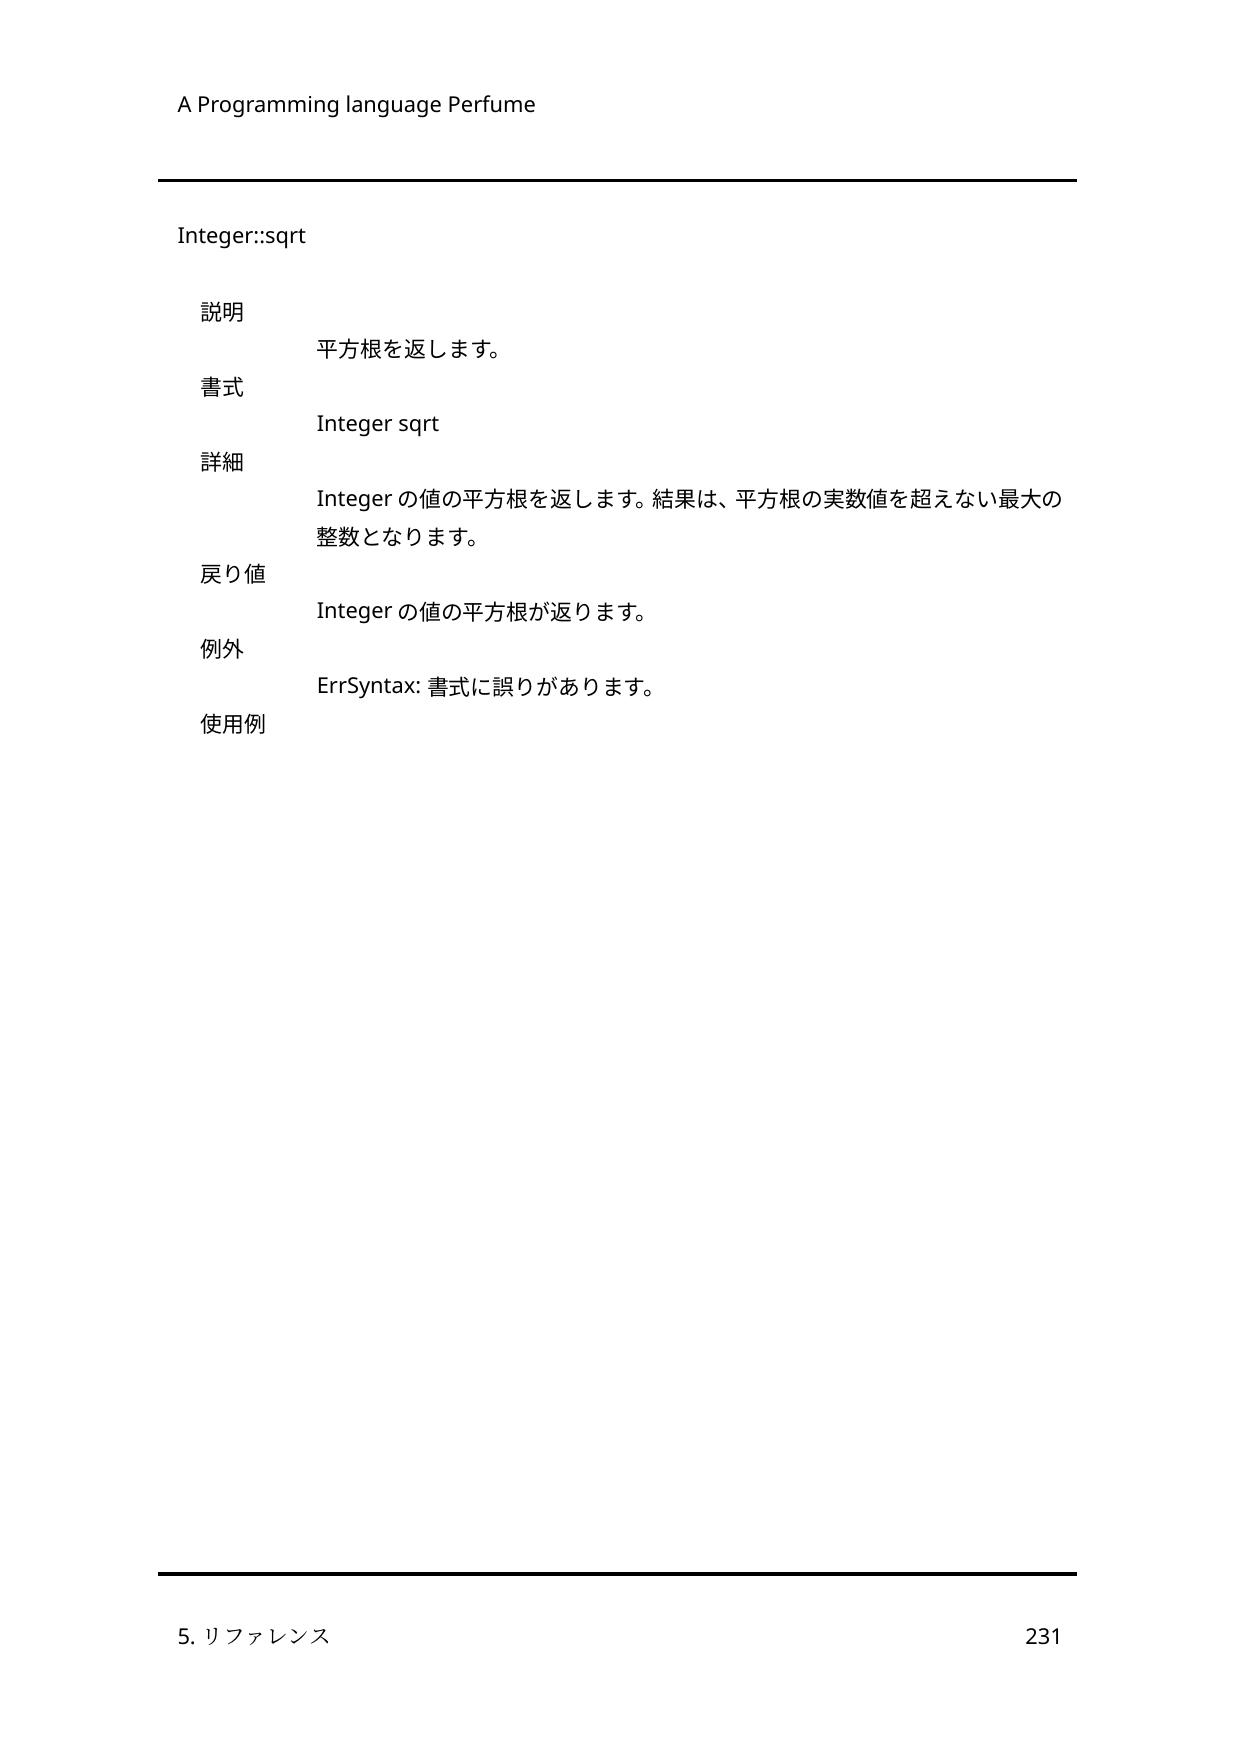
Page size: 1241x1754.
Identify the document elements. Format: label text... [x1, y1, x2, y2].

table_cell Integer sqrt [317, 367, 1063, 442]
table_header 平方根を返します。 [317, 292, 1063, 367]
table_cell 例外 [200, 629, 317, 704]
table_cell Integerの値の平方根を返します。結果は、平方根の実数値を超えない最大の整数となります。 [317, 442, 1063, 554]
table_cell 使用例 [200, 704, 317, 779]
table_cell Integerの値の平方根が返ります。 [317, 554, 1063, 629]
table_cell 書式 [200, 367, 317, 442]
table_cell 戻り値 [200, 554, 317, 629]
table_header 説明 [200, 292, 317, 367]
table_cell 詳細 [200, 442, 317, 554]
subtitle Integer::sqrt [177, 217, 1063, 254]
table_cell ErrSyntax: 書式に誤りがあります。 [317, 629, 1063, 704]
table_cell [317, 704, 1063, 779]
